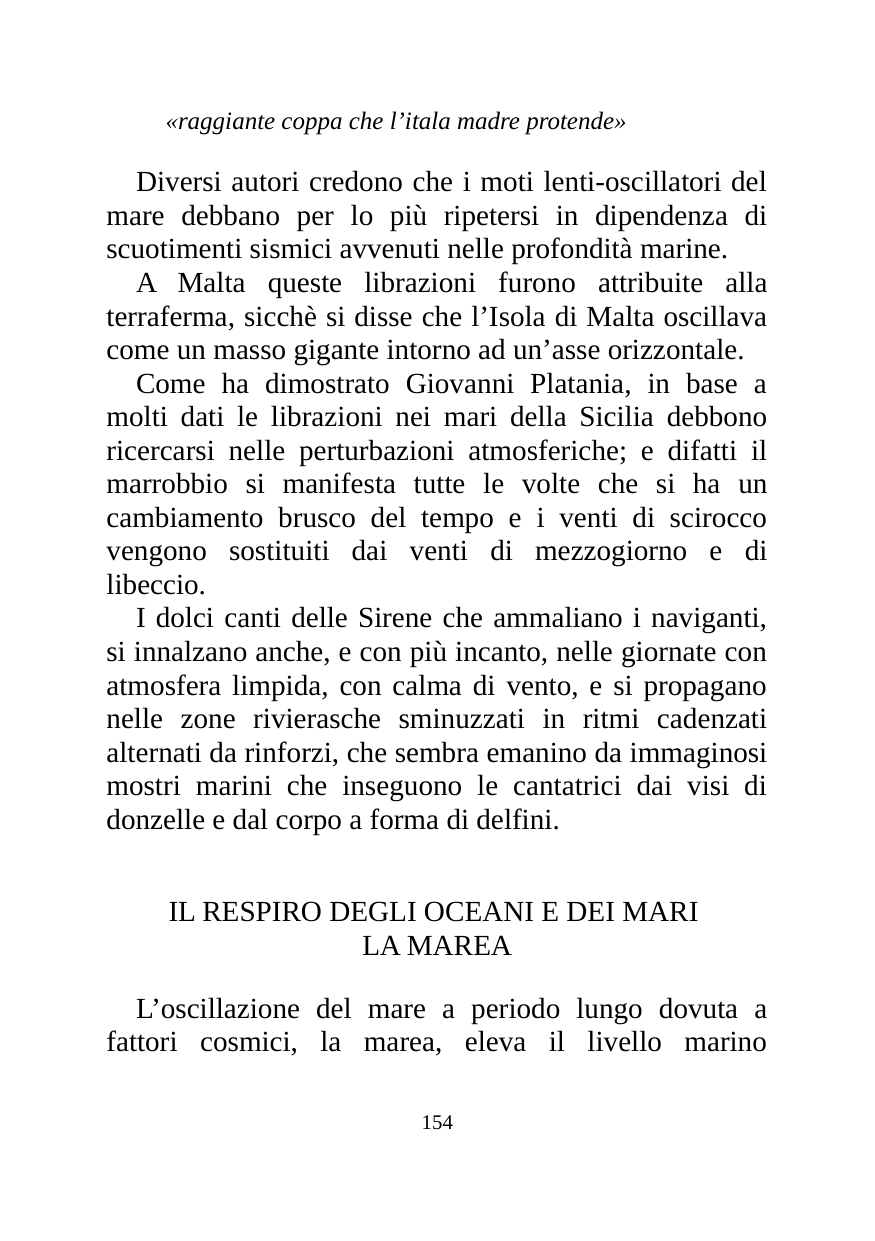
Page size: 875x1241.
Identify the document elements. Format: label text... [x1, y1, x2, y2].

text L’oscillazione del mare a periodo lungo dovuta a fattori cosmici, la marea, eleva il livello marino [106, 991, 768, 1058]
text Come ha dimostrato Giovanni Platania, in base a molti dati le librazioni nei mari della Sicilia debbono ricercarsi nelle perturbazioni atmosferiche; e difatti il marrobbio si manifesta tutte le volte che si ha un cambiamento brusco del tempo e i venti di scirocco vengono sostituiti dai venti di mezzogiorno e di libeccio. [106, 366, 768, 601]
text Diversi autori credono che i moti lenti-oscillatori del mare debbano per lo più ripetersi in dipendenza di scuotimenti sismici avvenuti nelle profondità marine. [106, 164, 768, 265]
text I dolci canti delle Sirene che ammaliano i naviganti, si innalzano anche, e con più incanto, nelle giornate con atmosfera limpida, con calma di vento, e si propagano nelle zone rivierasche sminuzzati in ritmi cadenzati alternati da rinforzi, che sembra emanino da immaginosi mostri marini che inseguono le cantatrici dai visi di donzelle e dal corpo a forma di delfini. [106, 601, 768, 835]
text A Malta queste librazioni furono attribuite alla terraferma, sicchè si disse che l’Isola di Malta oscillava come un masso gigante intorno ad un’asse orizzontale. [106, 265, 768, 366]
subtitle IL RESPIRO DEGLI OCEANI E DEI MARI LA MAREA [106, 894, 768, 961]
text «raggiante coppa che l’itala madre protende» [165, 106, 768, 135]
